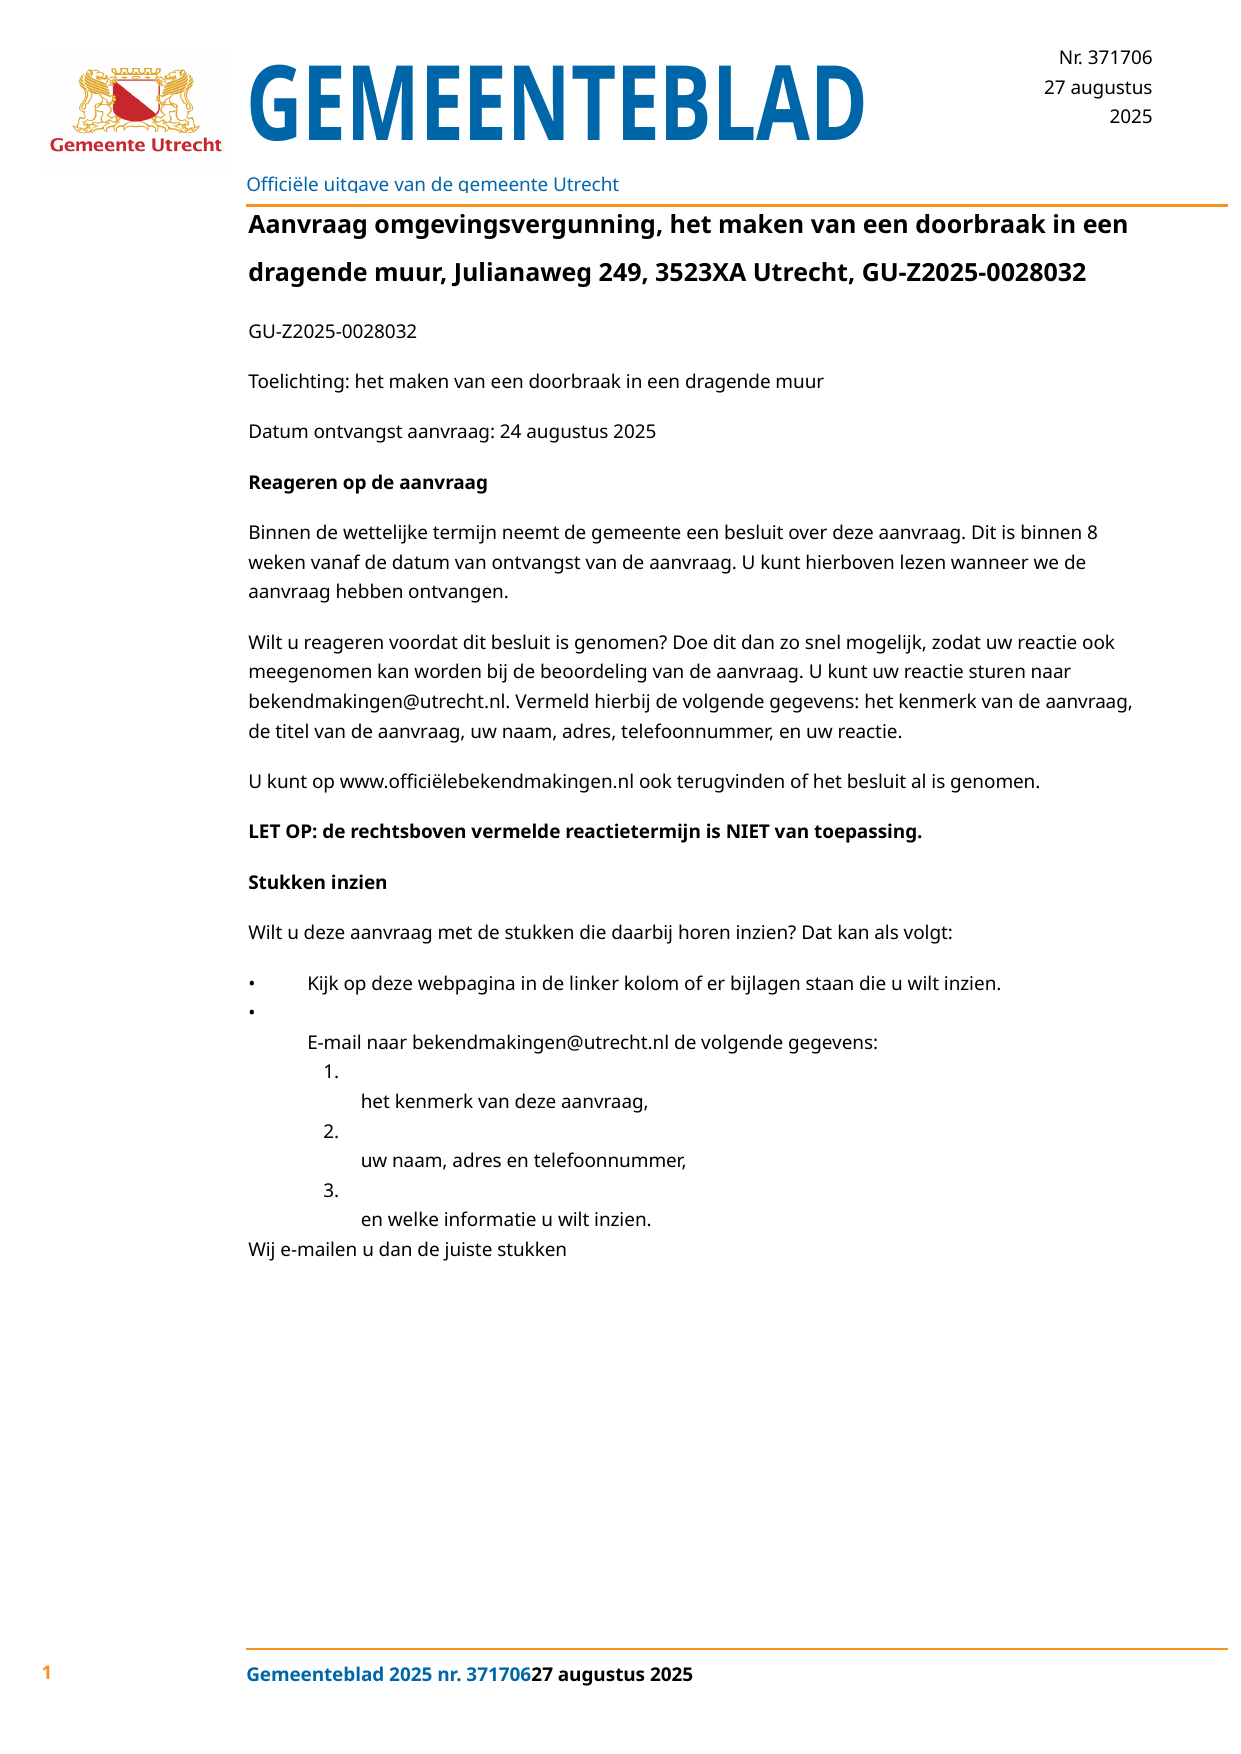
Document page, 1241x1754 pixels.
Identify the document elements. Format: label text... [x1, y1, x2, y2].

text Wilt u deze aanvraag met de stukken die daarbij horen inzien? Dat kan als volgt: [248, 919, 1152, 945]
list het kenmerk van deze aanvraag, [323, 1088, 1152, 1114]
text Reageren op de aanvraag [248, 469, 1152, 495]
text Toelichting: het maken van een doorbraak in een dragende muur [248, 368, 1152, 394]
picture [41, 47, 231, 172]
text U kunt op www.officiëlebekendmakingen.nl ook terugvinden of het besluit al is genomen. [248, 768, 1152, 794]
list en welke informatie u wilt inzien. [323, 1207, 1152, 1232]
list Kijk op deze webpagina in de linker kolom of er bijlagen staan die u wilt inzien. [248, 970, 1152, 996]
text Aanvraag omgevingsvergunning, het maken van een doorbraak in een dragende muur, Julianaweg 249, 3523XA Utrecht, GU-Z2025-0028032 [248, 207, 1152, 288]
text Wij e-mailen u dan de juiste stukken [248, 1236, 1152, 1262]
text Stukken inzien [248, 869, 1152, 895]
text Binnen de wettelijke termijn neemt de gemeente een besluit over deze aanvraag. Dit is binnen 8 weken vanaf de datum van ontvangst van de aanvraag. U kunt hierboven lezen wanneer we de aanvraag hebben ontvangen. [248, 519, 1152, 604]
list E-mail naar bekendmakingen@utrecht.nl de volgende gegevens: [248, 1029, 1152, 1055]
text LET OP: de rechtsboven vermelde reactietermijn is NIET van toepassing. [248, 819, 1152, 844]
text GU-Z2025-0028032 [248, 318, 1152, 344]
text Datum ontvangst aanvraag: 24 augustus 2025 [248, 419, 1152, 444]
list uw naam, adres en telefoonnummer, [323, 1147, 1152, 1173]
text Wilt u reageren voordat dit besluit is genomen? Doe dit dan zo snel mogelijk, zodat uw reactie ook meegenomen kan worden bij de beoordeling van de aanvraag. U kunt uw reactie sturen naar bekendmakingen@utrecht.nl. Vermeld hierbij de volgende gegevens: het kenmerk van de aanvraag, de titel van de aanvraag, uw naam, adres, telefoonnummer, en uw reactie. [248, 629, 1152, 744]
